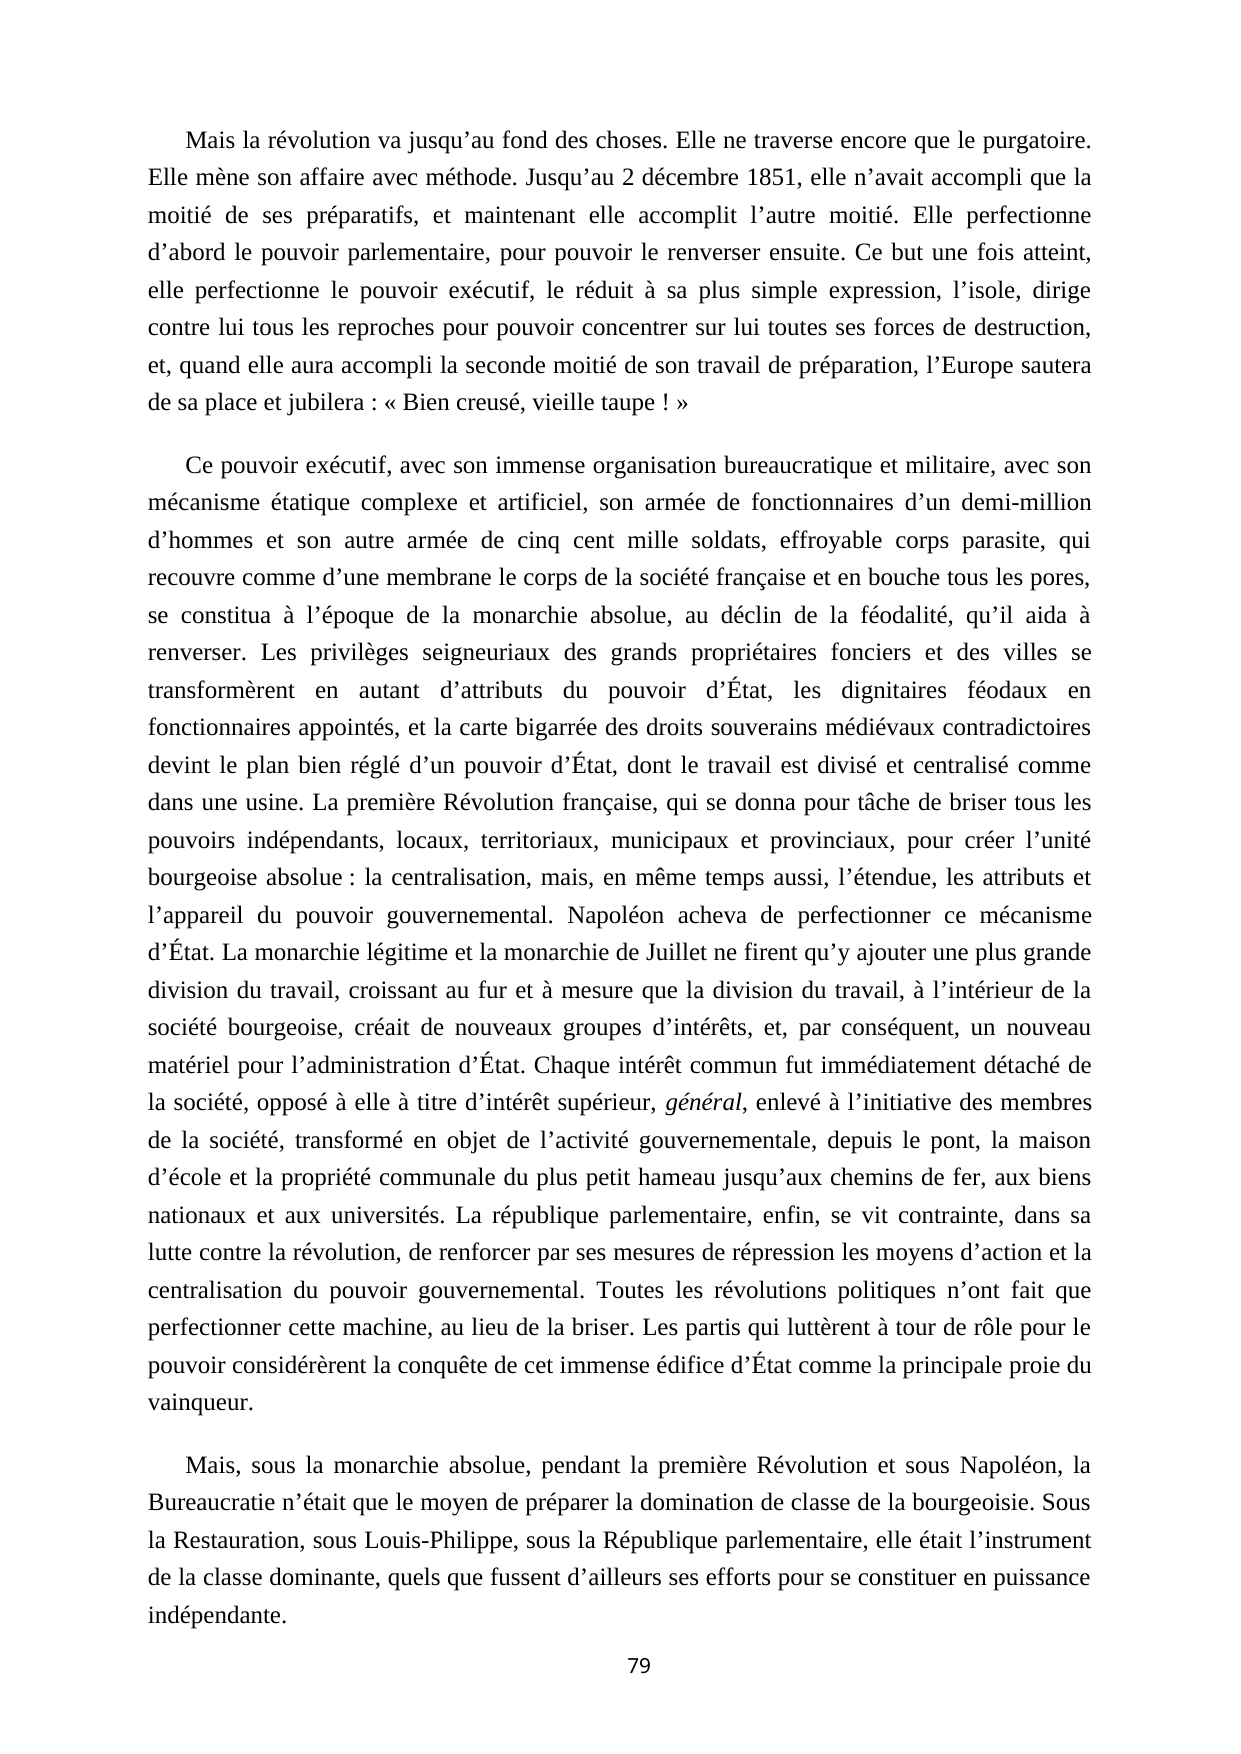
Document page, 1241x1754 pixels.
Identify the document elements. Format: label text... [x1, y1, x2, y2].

text Ce pouvoir exécutif, avec son immense organisation bureaucratique et militaire, avec son mécanisme étatique complexe et artificiel, son armée de fonctionnaires d’un demi-million d’hommes et son autre armée de cinq cent mille soldats, effroyable corps parasite, qui recouvre comme d’une membrane le corps de la société française et en bouche tous les pores, se constitua à l’époque de la monarchie absolue, au déclin de la féodalité, qu’il aida à renverser. Les privilèges seigneuriaux des grands propriétaires fonciers et des villes se transformèrent en autant d’attributs du pouvoir d’État, les dignitaires féodaux en fonctionnaires appointés, et la carte bigarrée des droits souverains médiévaux contradictoires devint le plan bien réglé d’un pouvoir d’État, dont le travail est divisé et centralisé comme dans une usine. La première Révolution française, qui se donna pour tâche de briser tous les pouvoirs indépendants, locaux, territoriaux, municipaux et provinciaux, pour créer l’unité bourgeoise absolue : la centralisation, mais, en même temps aussi, l’étendue, les attributs et l’appareil du pouvoir gouvernemental. Napoléon acheva de perfectionner ce mécanisme d’État. La monarchie légitime et la monarchie de Juillet ne firent qu’y ajouter une plus grande division du travail, croissant au fur et à mesure que la division du travail, à l’intérieur de la société bourgeoise, créait de nouveaux groupes d’intérêts, et, par conséquent, un nouveau matériel pour l’administration d’État. Chaque intérêt commun fut immédiatement détaché de la société, opposé à elle à titre d’intérêt supérieur, général, enlevé à l’initiative des membres de la société, transformé en objet de l’activité gouvernementale, depuis le pont, la maison d’école et la propriété communale du plus petit hameau jusqu’aux chemins de fer, aux biens nationaux et aux universités. La république parlementaire, enfin, se vit contrainte, dans sa lutte contre la révolution, de renforcer par ses mesures de répression les moyens d’action et la centralisation du pouvoir gouvernemental. Toutes les révolutions politiques n’ont fait que perfectionner cette machine, au lieu de la briser. Les partis qui luttèrent à tour de rôle pour le pouvoir considérèrent la conquête de cet immense édifice d’État comme la principale proie du vainqueur. [148, 443, 1092, 1418]
text Mais la révolution va jusqu’au fond des choses. Elle ne traverse encore que le purgatoire. Elle mène son affaire avec méthode. Jusqu’au 2 décembre 1851, elle n’avait accompli que la moitié de ses préparatifs, et maintenant elle accomplit l’autre moitié. Elle perfectionne d’abord le pouvoir parlementaire, pour pouvoir le renverser ensuite. Ce but une fois atteint, elle perfectionne le pouvoir exécutif, le réduit à sa plus simple expression, l’isole, dirige contre lui tous les reproches pour pouvoir concentrer sur lui toutes ses forces de destruction, et, quand elle aura accompli la seconde moitié de son travail de préparation, l’Europe sautera de sa place et jubilera : « Bien creusé, vieille taupe ! » [148, 118, 1092, 418]
text Mais, sous la monarchie absolue, pendant la première Révolution et sous Napoléon, la Bureaucratie n’était que le moyen de préparer la domination de classe de la bourgeoisie. Sous la Restauration, sous Louis-Philippe, sous la République parlementaire, elle était l’instrument de la classe dominante, quels que fussent d’ailleurs ses efforts pour se constituer en puissance indépendante. [148, 1443, 1092, 1631]
